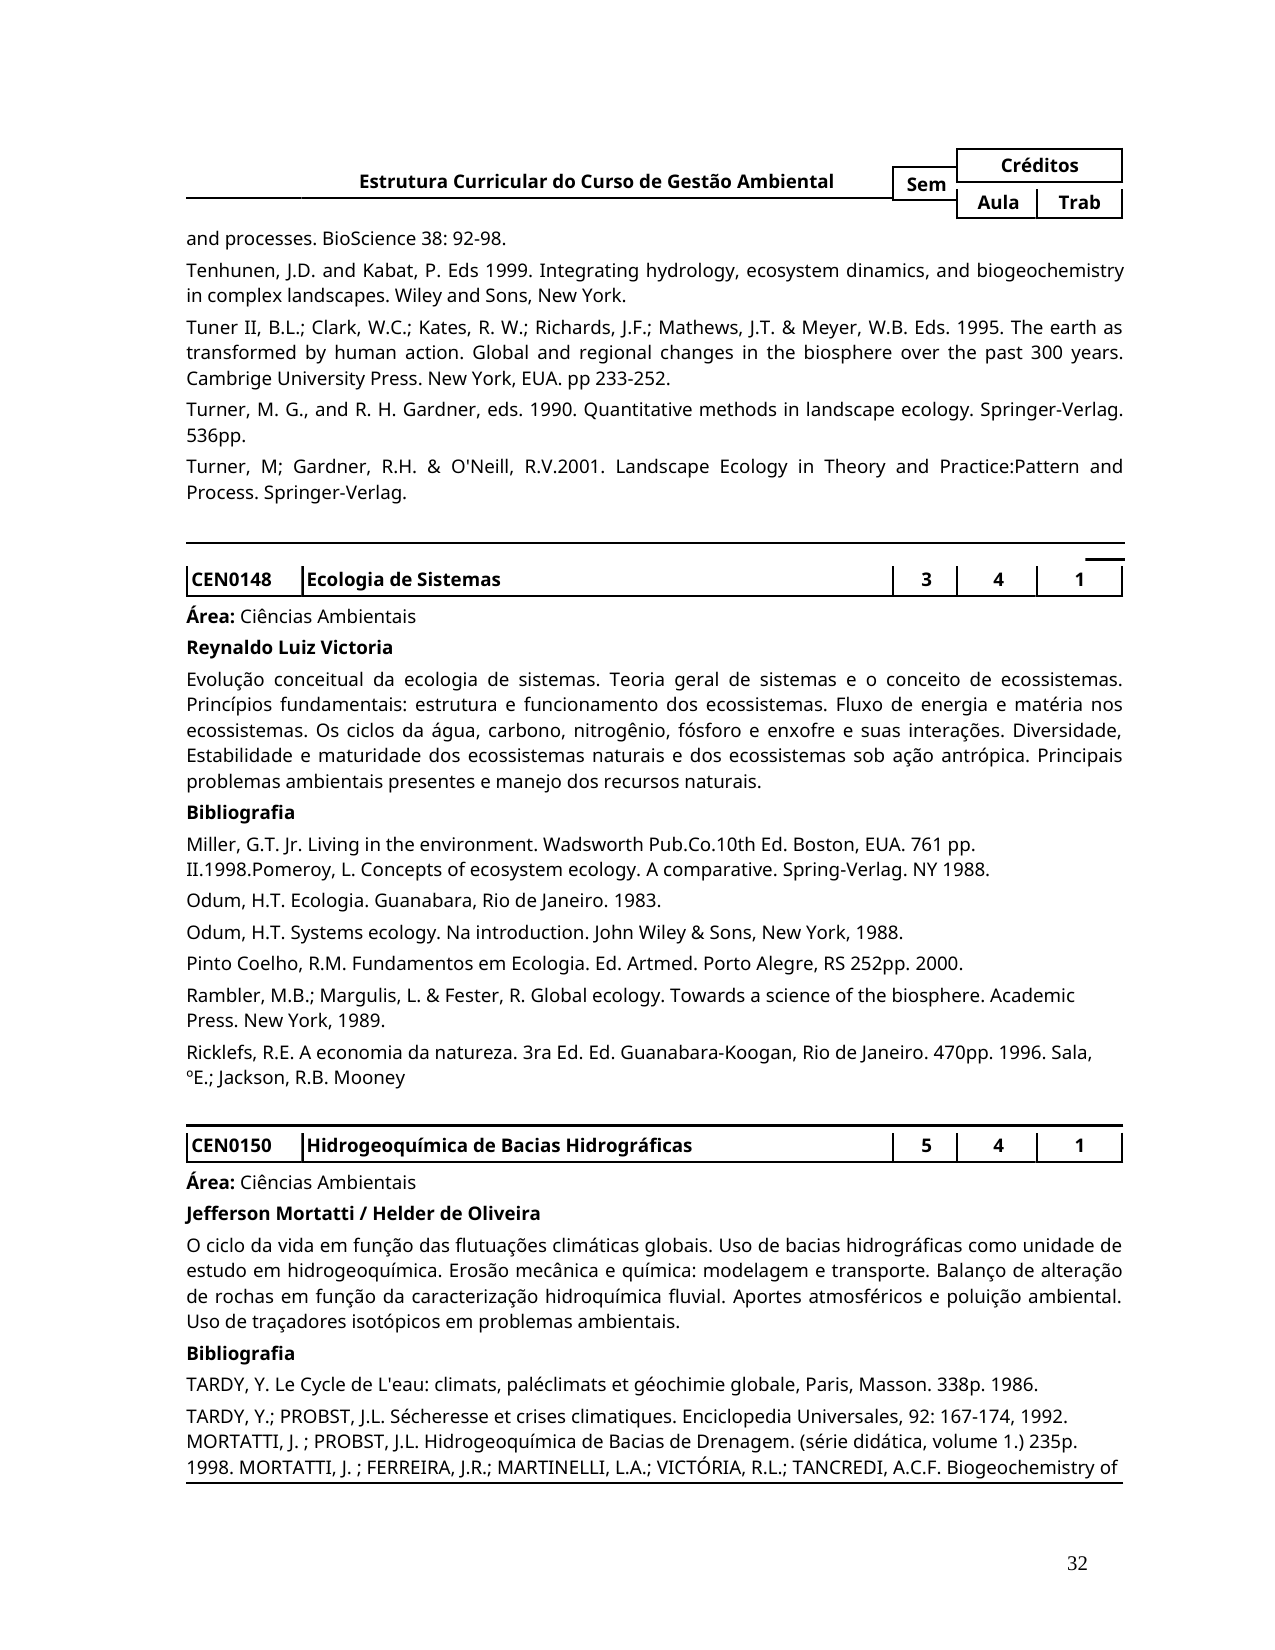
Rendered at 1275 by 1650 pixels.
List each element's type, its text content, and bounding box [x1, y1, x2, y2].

table_cell [315, 550, 379, 566]
table_cell [191, 550, 315, 566]
table_header [892, 201, 956, 226]
table_cell [301, 597, 892, 603]
table_cell [1085, 550, 1114, 558]
table_cell CEN0148 [188, 566, 301, 595]
table_cell 3 [894, 566, 956, 595]
table_cell [186, 597, 301, 603]
table_cell [1036, 219, 1123, 226]
table_header Estrutura Curricular do Curso de Gestão Ambiental [301, 148, 892, 197]
table_header Créditos [958, 150, 1121, 181]
table_cell 1 [1038, 1133, 1121, 1161]
table_cell 1 [1038, 566, 1121, 595]
table_cell Hidrogeoquímica de Bacias Hidrográficas [304, 1133, 892, 1161]
table_cell Aula [958, 189, 1036, 217]
table_header [956, 183, 1123, 189]
table_cell [301, 1163, 892, 1169]
table_cell 5 [894, 1133, 956, 1161]
table_cell [892, 1163, 956, 1169]
table_cell [956, 597, 1036, 603]
table_header [186, 148, 301, 197]
table_header Sem [894, 168, 956, 199]
table_cell 4 [958, 1133, 1036, 1161]
table_cell [1036, 1163, 1123, 1169]
table_cell [928, 550, 973, 566]
table_cell [1027, 550, 1085, 566]
table_cell [920, 550, 928, 566]
table_cell Área: Ciências Ambientais Reynaldo Luiz Victoria Evolução conceitual da ecologia de sistemas. Teoria geral de sistemas e o conceito de ecossistemas. Princípios fundamentais: estrutura e funcionamento dos ecossistemas. Fluxo de energia e matéria nos ecossistemas. Os ciclos da água, carbono, nitrogênio, fósforo e enxofre e suas interações. Diversidade, Estabilidade e maturidade dos ecossistemas naturais e dos ecossistemas sob ação antrópica. Principais problemas ambientais presentes e manejo dos recursos naturais. Bibliografia Miller, G.T. Jr. Living in the environment. Wadsworth Pub.Co.10th Ed. Boston, EUA. 761 pp. II.1998.Pomeroy, L. Concepts of ecosystem ecology. A comparative. Spring-Verlag. NY 1988. Odum, H.T. Ecologia. Guanabara, Rio de Janeiro. 1983. Odum, H.T. Systems ecology. Na introduction. John Wiley & Sons, New York, 1988. Pinto Coelho, R.M. Fundamentos em Ecologia. Ed. Artmed. Porto Alegre, RS 252pp. 2000. Rambler, M.B.; Margulis, L. & Fester, R. Global ecology. Towards a science of the biosphere. Academic Press. New York, 1989. Ricklefs, R.E. A economia da natureza. 3ra Ed. Ed. Guanabara-Koogan, Rio de Janeiro. 470pp. 1996. Sala, ºE.; Jackson, R.B. Mooney [186, 603, 1123, 1124]
table_cell [1114, 550, 1123, 558]
table_cell [1114, 561, 1123, 566]
table_cell CEN0150 [188, 1133, 301, 1161]
table_cell [956, 219, 1036, 226]
table_header [892, 148, 956, 166]
table_cell [892, 597, 956, 603]
table_cell [1019, 550, 1027, 566]
table_cell and processes. BioScience 38: 92-98. Tenhunen, J.D. and Kabat, P. Eds 1999. Integrating hydrology, ecosystem dinamics, and biogeochemistry in complex landscapes. Wiley and Sons, New York. Tuner II, B.L.; Clark, W.C.; Kates, R. W.; Richards, J.F.; Mathews, J.T. & Meyer, W.B. Eds. 1995. The earth as transformed by human action. Global and regional changes in the biosphere over the past 300 years. Cambrige University Press. New York, EUA. pp 233-252. Turner, M. G., and R. H. Gardner, eds. 1990. Quantitative methods in landscape ecology. Springer-Verlag. 536pp. Turner, M; Gardner, R.H. & O'Neill, R.V.2001. Landscape Ecology in Theory and Practice:Pattern and Process. Springer-Verlag. [186, 226, 1123, 542]
table_cell [975, 550, 1019, 566]
table_cell [379, 550, 920, 566]
table_cell Ecologia de Sistemas [304, 566, 892, 595]
table_cell [186, 550, 191, 566]
table_cell [1085, 561, 1114, 566]
table_cell 4 [958, 566, 1036, 595]
table_cell Área: Ciências Ambientais Jefferson Mortatti / Helder de Oliveira O ciclo da vida em função das flutuações climáticas globais. Uso de bacias hidrográficas como unidade de estudo em hidrogeoquímica. Erosão mecânica e química: modelagem e transporte. Balanço de alteração de rochas em função da caracterização hidroquímica fluvial. Aportes atmosféricos e poluição ambiental. Uso de traçadores isotópicos em problemas ambientais. Bibliografia TARDY, Y. Le Cycle de L'eau: climats, paléclimats et géochimie globale, Paris, Masson. 338p. 1986. TARDY, Y.; PROBST, J.L. Sécheresse et crises climatiques. Enciclopedia Universales, 92: 167-174, 1992. MORTATTI, J. ; PROBST, J.L. Hidrogeoquímica de Bacias de Drenagem. (série didática, volume 1.) 235p. 1998. MORTATTI, J. ; FERREIRA, J.R.; MARTINELLI, L.A.; VICTÓRIA, R.L.; TANCREDI, A.C.F. Biogeochemistry of [186, 1169, 1123, 1482]
table_cell [1036, 597, 1123, 603]
table_cell [186, 1163, 301, 1169]
table_header [186, 199, 301, 226]
table_header [301, 199, 892, 226]
table_cell [956, 1163, 1036, 1169]
table_cell Trab [1038, 189, 1121, 217]
